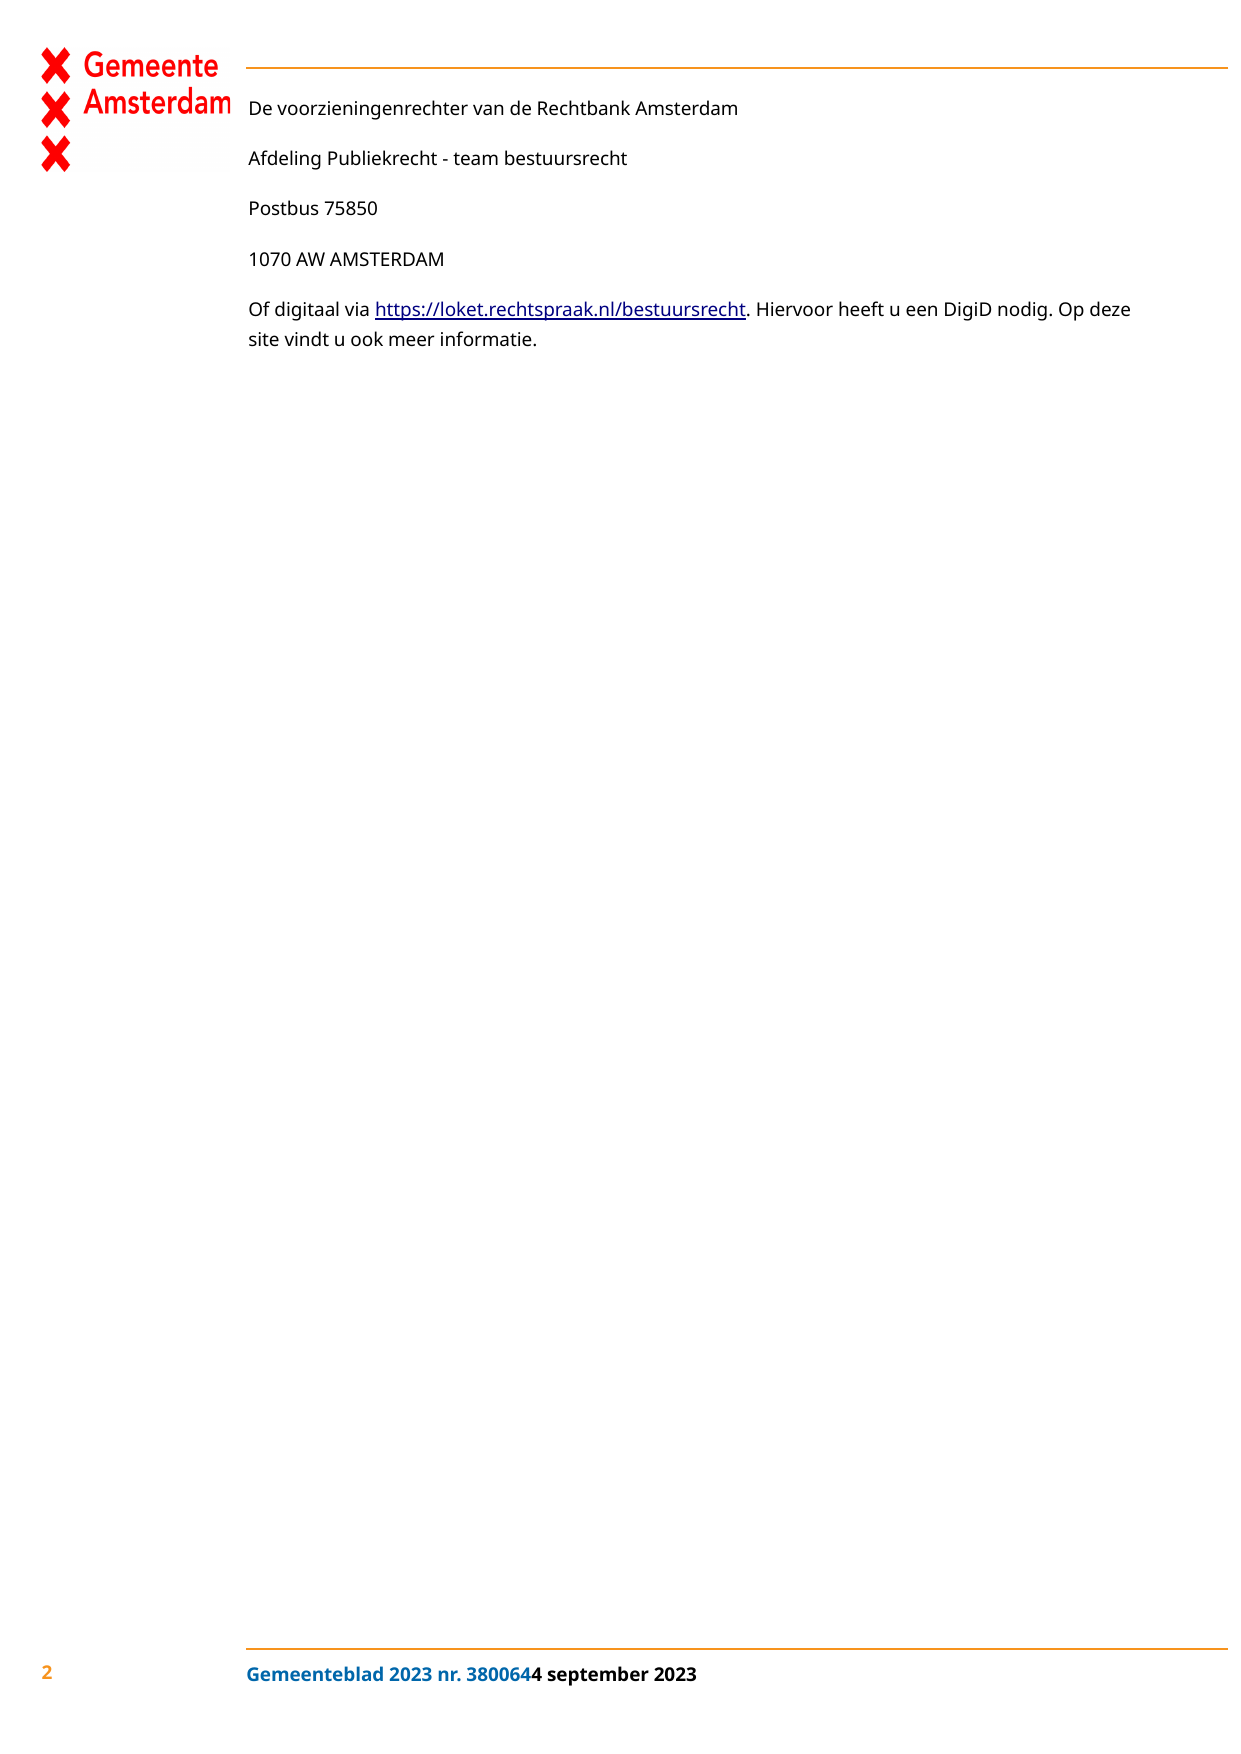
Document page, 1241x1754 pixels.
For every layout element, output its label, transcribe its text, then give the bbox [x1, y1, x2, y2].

text Postbus 75850 [248, 196, 1152, 221]
picture [41, 47, 231, 172]
text Of digitaal via https://loket.rechtspraak.nl/bestuursrecht. Hiervoor heeft u een DigiD nodig. Op deze site vindt u ook meer informatie. [248, 296, 1152, 352]
text Afdeling Publiekrecht - team bestuursrecht [248, 145, 1152, 171]
text De voorzieningenrechter van de Rechtbank Amsterdam [248, 95, 1152, 121]
text 1070 AW AMSTERDAM [248, 246, 1152, 272]
